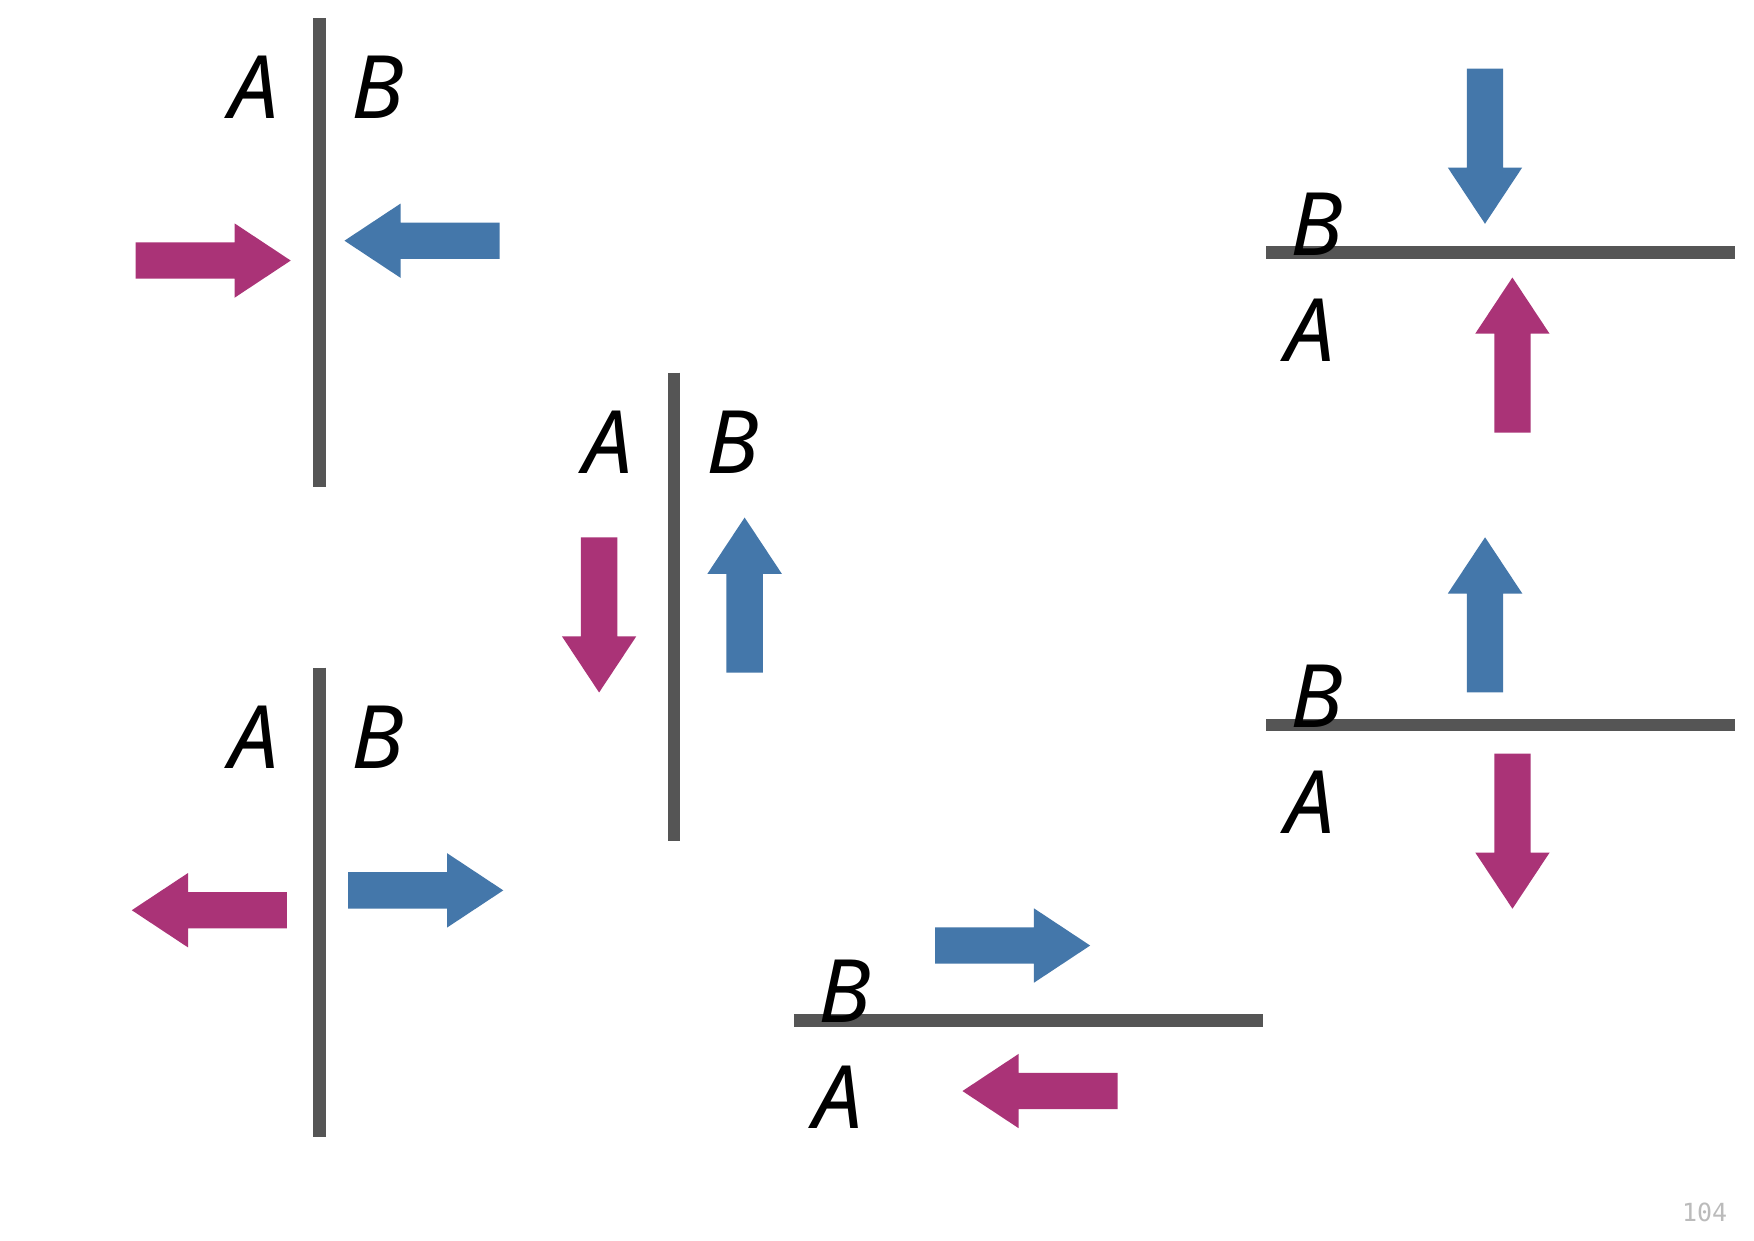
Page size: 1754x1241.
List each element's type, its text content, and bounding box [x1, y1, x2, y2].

text_box [135, 223, 291, 298]
text_box B [336, 18, 421, 121]
text_box [1447, 537, 1523, 693]
text_box [348, 853, 504, 928]
text_box [561, 537, 637, 693]
text_box [1475, 753, 1550, 909]
text_box A [214, 18, 308, 121]
text_box B [1275, 154, 1359, 257]
text_box [962, 1053, 1118, 1129]
text_box [131, 873, 287, 948]
text_box A [214, 667, 308, 771]
text_box B [336, 667, 421, 771]
text_box [1475, 277, 1550, 433]
text_box [935, 908, 1091, 983]
text_box B [803, 921, 887, 1025]
text_box A [798, 1027, 892, 1131]
text_box B [691, 372, 775, 475]
text_box [1447, 68, 1523, 224]
text_box A [1270, 732, 1364, 835]
text_box [344, 203, 500, 278]
text_box [707, 517, 782, 673]
text_box A [568, 372, 662, 475]
text_box A [1270, 260, 1364, 363]
text_box B [1275, 626, 1359, 729]
